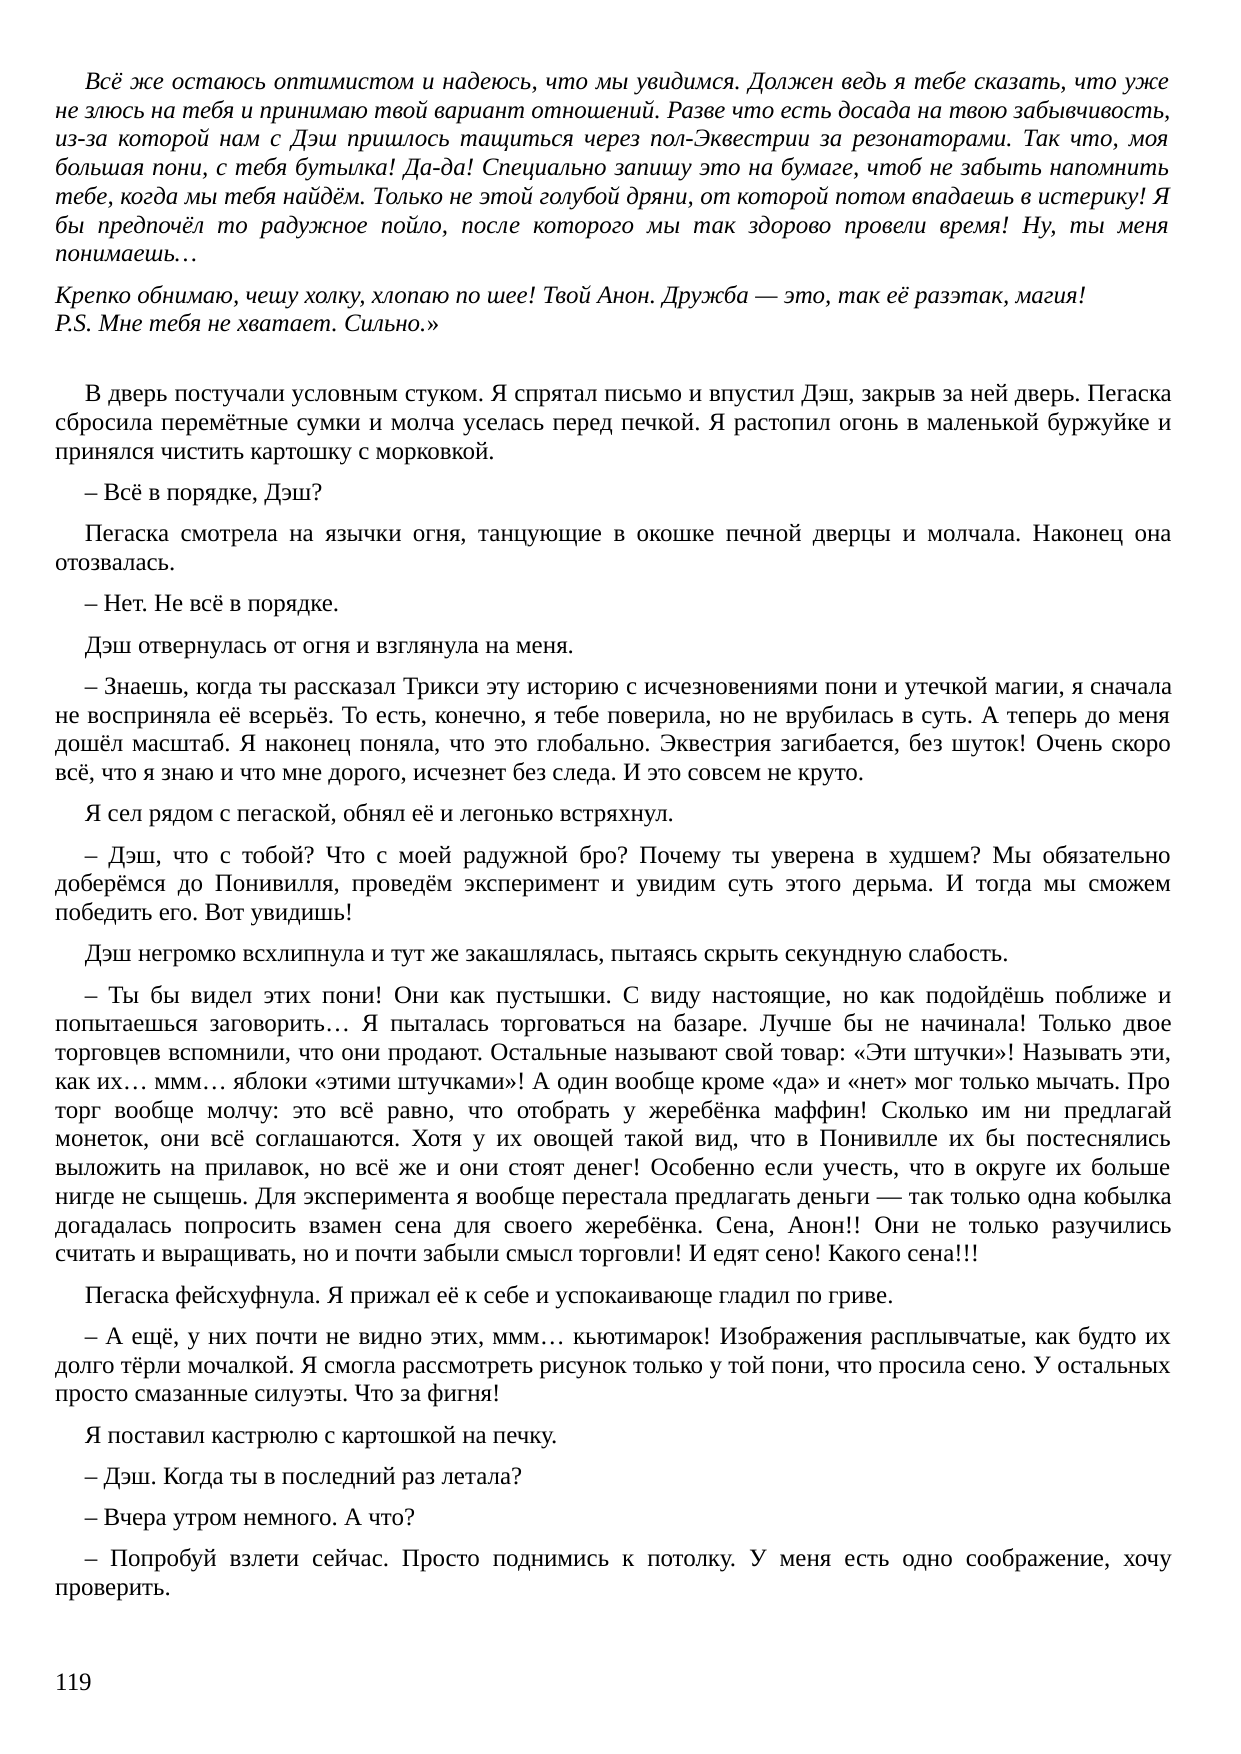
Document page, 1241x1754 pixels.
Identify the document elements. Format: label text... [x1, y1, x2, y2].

text – Попробуй взлети сейчас. Просто поднимись к потолку. У меня есть одно соображение, хочу проверить. [55, 1543, 1173, 1601]
text – Дэш. Когда ты в последний раз летала? [55, 1461, 1173, 1490]
text Дэш негромко всхлипнула и тут же закашлялась, пытаясь скрыть секундную слабость. [55, 938, 1173, 967]
text Всё же остаюсь оптимистом и надеюсь, что мы увидимся. Должен ведь я тебе сказать, что уже не злюсь на тебя и принимаю твой вариант отношений. Разве что есть досада на твою забывчивость, из-за которой нам с Дэш пришлось тащиться через пол-Эквестрии за резонаторами. Так что, моя большая пони, с тебя бутылка! Да-да! Специально запишу это на бумаге, чтоб не забыть напомнить тебе, когда мы тебя найдём. Только не этой голубой дряни, от которой потом впадаешь в истерику! Я бы предпочёл то радужное пойло, после которого мы так здорово провели время! Ну, ты меня понимаешь… [55, 66, 1173, 267]
text Дэш отвернулась от огня и взглянула на меня. [55, 630, 1173, 658]
text – Знаешь, когда ты рассказал Трикси эту историю с исчезновениями пони и утечкой магии, я сначала не восприняла её всерьёз. То есть, конечно, я тебе поверила, но не врубилась в суть. А теперь до меня дошёл масштаб. Я наконец поняла, что это глобально. Эквестрия загибается, без шуток! Очень скоро всё, что я знаю и что мне дорого, исчезнет без следа. И это совсем не круто. [55, 671, 1173, 786]
text – Ты бы видел этих пони! Они как пустышки. С виду настоящие, но как подойдёшь поближе и попытаешься заговорить… Я пыталась торговаться на базаре. Лучше бы не начинала! Только двое торговцев вспомнили, что они продают. Остальные называют свой товар: «Эти штучки»! Называть эти, как их… ммм… яблоки «этими штучками»! А один вообще кроме «да» и «нет» мог только мычать. Про торг вообще молчу: это всё равно, что отобрать у жеребёнка маффин! Сколько им ни предлагай монеток, они всё соглашаются. Хотя у их овощей такой вид, что в Понивилле их бы постеснялись выложить на прилавок, но всё же и они стоят денег! Особенно если учесть, что в округе их больше нигде не сыщешь. Для эксперимента я вообще перестала предлагать деньги — так только одна кобылка догадалась попросить взамен сена для своего жеребёнка. Сена, Анон!! Они не только разучились считать и выращивать, но и почти забыли смысл торговли! И едят сено! Какого сена!!! [55, 980, 1173, 1267]
text Я сел рядом с пегаской, обнял её и легонько встряхнул. [55, 798, 1173, 827]
text – Нет. Не всё в порядке. [55, 588, 1173, 617]
text – А ещё, у них почти не видно этих, ммм… кьютимарок! Изображения расплывчатые, как будто их долго тёрли мочалкой. Я смогла рассмотреть рисунок только у той пони, что просила сено. У остальных просто смазанные силуэты. Что за фигня! [55, 1321, 1173, 1407]
text Пегаска смотрела на язычки огня, танцующие в окошке печной дверцы и молчала. Наконец она отозвалась. [55, 518, 1173, 576]
text – Всё в порядке, Дэш? [55, 477, 1173, 506]
text Крепко обнимаю, чешу холку, хлопаю по шее! Твой Анон. Дружба — это, так её разэтак, магия! [55, 280, 1173, 308]
text В дверь постучали условным стуком. Я спрятал письмо и впустил Дэш, закрыв за ней дверь. Пегаска сбросила перемётные сумки и молча уселась перед печкой. Я растопил огонь в маленькой буржуйке и принялся чистить картошку с морковкой. [55, 378, 1173, 465]
text Пегаска фейсхуфнула. Я прижал её к себе и успокаивающе гладил по гриве. [55, 1280, 1173, 1308]
text – Дэш, что с тобой? Что с моей радужной бро? Почему ты уверена в худшем? Мы обязательно доберёмся до Понивилля, проведём эксперимент и увидим суть этого дерьма. И тогда мы сможем победить его. Вот увидишь! [55, 840, 1173, 926]
text Я поставил кастрюлю с картошкой на печку. [55, 1420, 1173, 1448]
text – Вчера утром немного. А что? [55, 1502, 1173, 1531]
text P.S. Мне тебя не хватает. Сильно.» [55, 308, 1173, 337]
